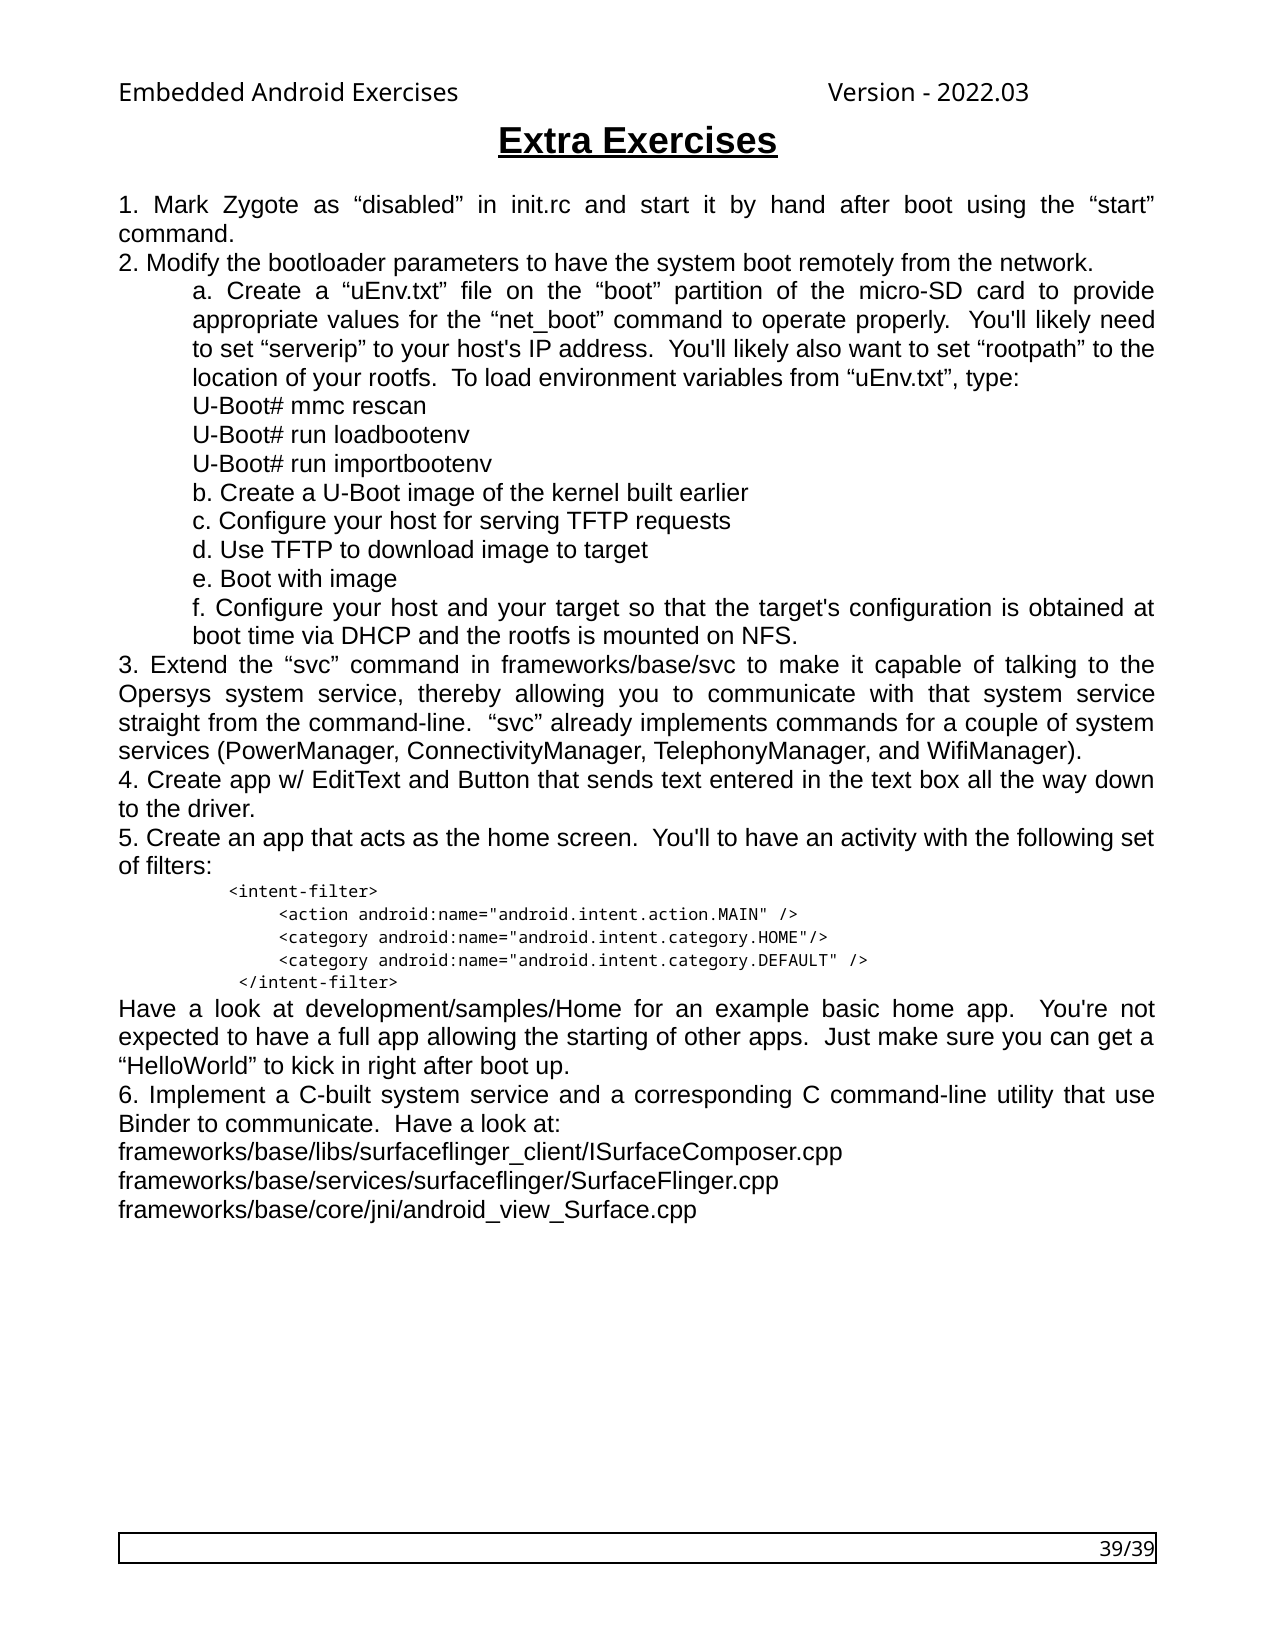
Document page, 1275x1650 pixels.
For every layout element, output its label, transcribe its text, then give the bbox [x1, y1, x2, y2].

text a. Create a “uEnv.txt” file on the “boot” partition of the micro-SD card to provide appropriate values for the “net_boot” command to operate properly. You'll likely need to set “serverip” to your host's IP address. You'll likely also want to set “rootpath” to the location of your rootfs. To load environment variables from “uEnv.txt”, type: [192, 276, 1157, 391]
text 1. Mark Zygote as “disabled” in init.rc and start it by hand after boot using the “start” command. [118, 190, 1157, 247]
text <action android:name="android.intent.action.MAIN" /> [118, 903, 1157, 925]
text U-Boot# run loadbootenv [192, 420, 1157, 449]
text f. Configure your host and your target so that the target's configuration is obtained at boot time via DHCP and the rootfs is mounted on NFS. [192, 592, 1157, 650]
text <category android:name="android.intent.category.DEFAULT" /> [118, 948, 1157, 971]
text e. Boot with image [192, 564, 1157, 592]
text d. Use TFTP to download image to target [192, 535, 1157, 564]
text b. Create a U-Boot image of the kernel built earlier [192, 477, 1157, 506]
text U-Boot# mmc rescan [192, 391, 1157, 420]
text 3. Extend the “svc” command in frameworks/base/svc to make it capable of talking to the Opersys system service, thereby allowing you to communicate with that system service straight from the command-line. “svc” already implements commands for a couple of system services (PowerManager, ConnectivityManager, TelephonyManager, and WifiManager). [118, 650, 1157, 765]
text 4. Create app w/ EditText and Button that sends text entered in the text box all the way down to the driver. [118, 765, 1157, 822]
text 5. Create an app that acts as the home screen. You'll to have an activity with the following set of filters: [118, 822, 1157, 880]
text 2. Modify the bootloader parameters to have the system boot remotely from the network. [118, 247, 1157, 276]
text c. Configure your host for serving TFTP requests [192, 506, 1157, 535]
text U-Boot# run importbootenv [192, 449, 1157, 477]
text frameworks/base/libs/surfaceflinger_client/ISurfaceComposer.cpp frameworks/base/services/surfaceflinger/SurfaceFlinger.cpp frameworks/base/core/jni/android_view_Surface.cpp [118, 1137, 1157, 1223]
text <category android:name="android.intent.category.HOME"/> [118, 925, 1157, 948]
text </intent-filter> [118, 971, 1157, 993]
text Have a look at development/samples/Home for an example basic home app. You're not expected to have a full app allowing the starting of other apps. Just make sure you can get a “HelloWorld” to kick in right after boot up. [118, 993, 1157, 1080]
text 6. Implement a C-built system service and a corresponding C command-line utility that use Binder to communicate. Have a look at: [118, 1080, 1157, 1137]
text <intent-filter> [118, 880, 1157, 903]
text Extra Exercises [118, 118, 1157, 161]
